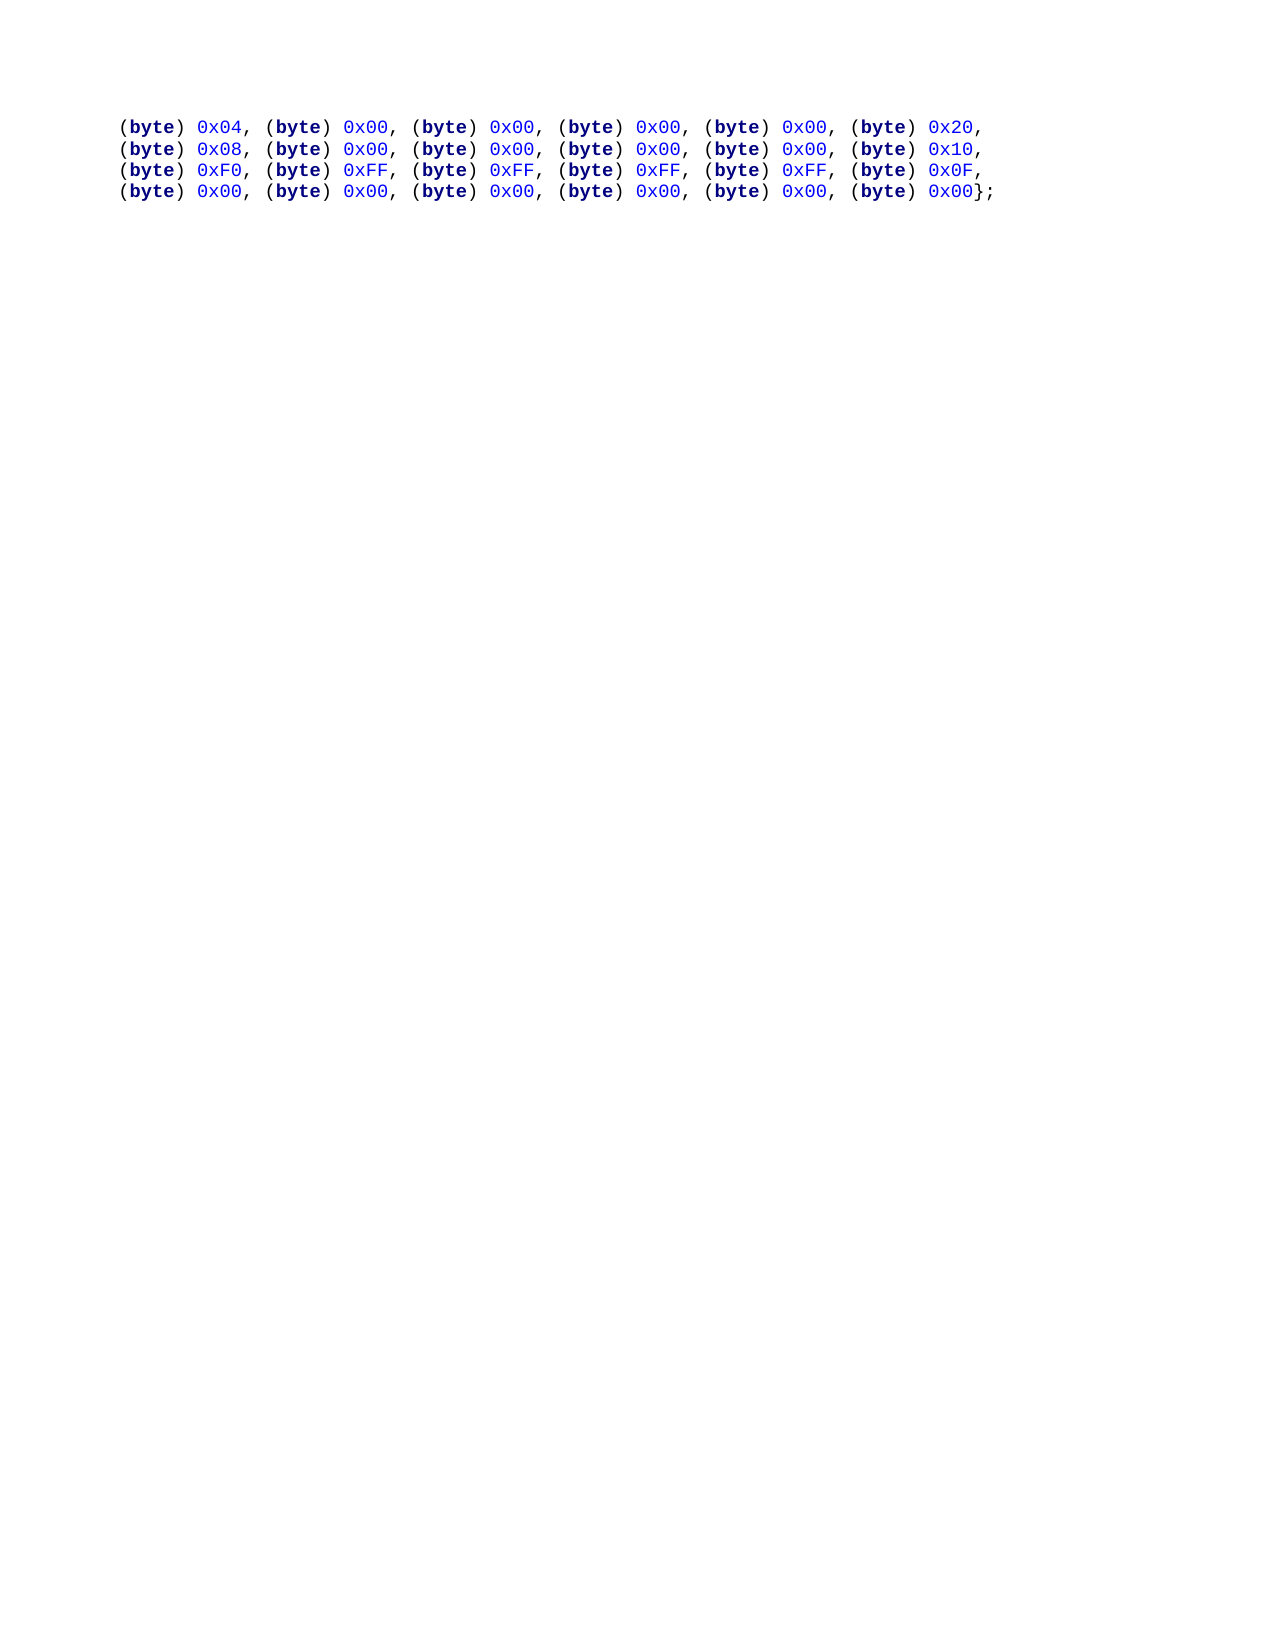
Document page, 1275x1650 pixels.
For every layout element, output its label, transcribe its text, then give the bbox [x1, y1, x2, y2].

text (byte) 0x04, (byte) 0x00, (byte) 0x00, (byte) 0x00, (byte) 0x00, (byte) 0x20, [118, 118, 1157, 139]
text (byte) 0xF0, (byte) 0xFF, (byte) 0xFF, (byte) 0xFF, (byte) 0xFF, (byte) 0x0F, [118, 161, 1157, 182]
text (byte) 0x08, (byte) 0x00, (byte) 0x00, (byte) 0x00, (byte) 0x00, (byte) 0x10, [118, 139, 1157, 161]
text (byte) 0x00, (byte) 0x00, (byte) 0x00, (byte) 0x00, (byte) 0x00, (byte) 0x00}; [118, 182, 1157, 203]
